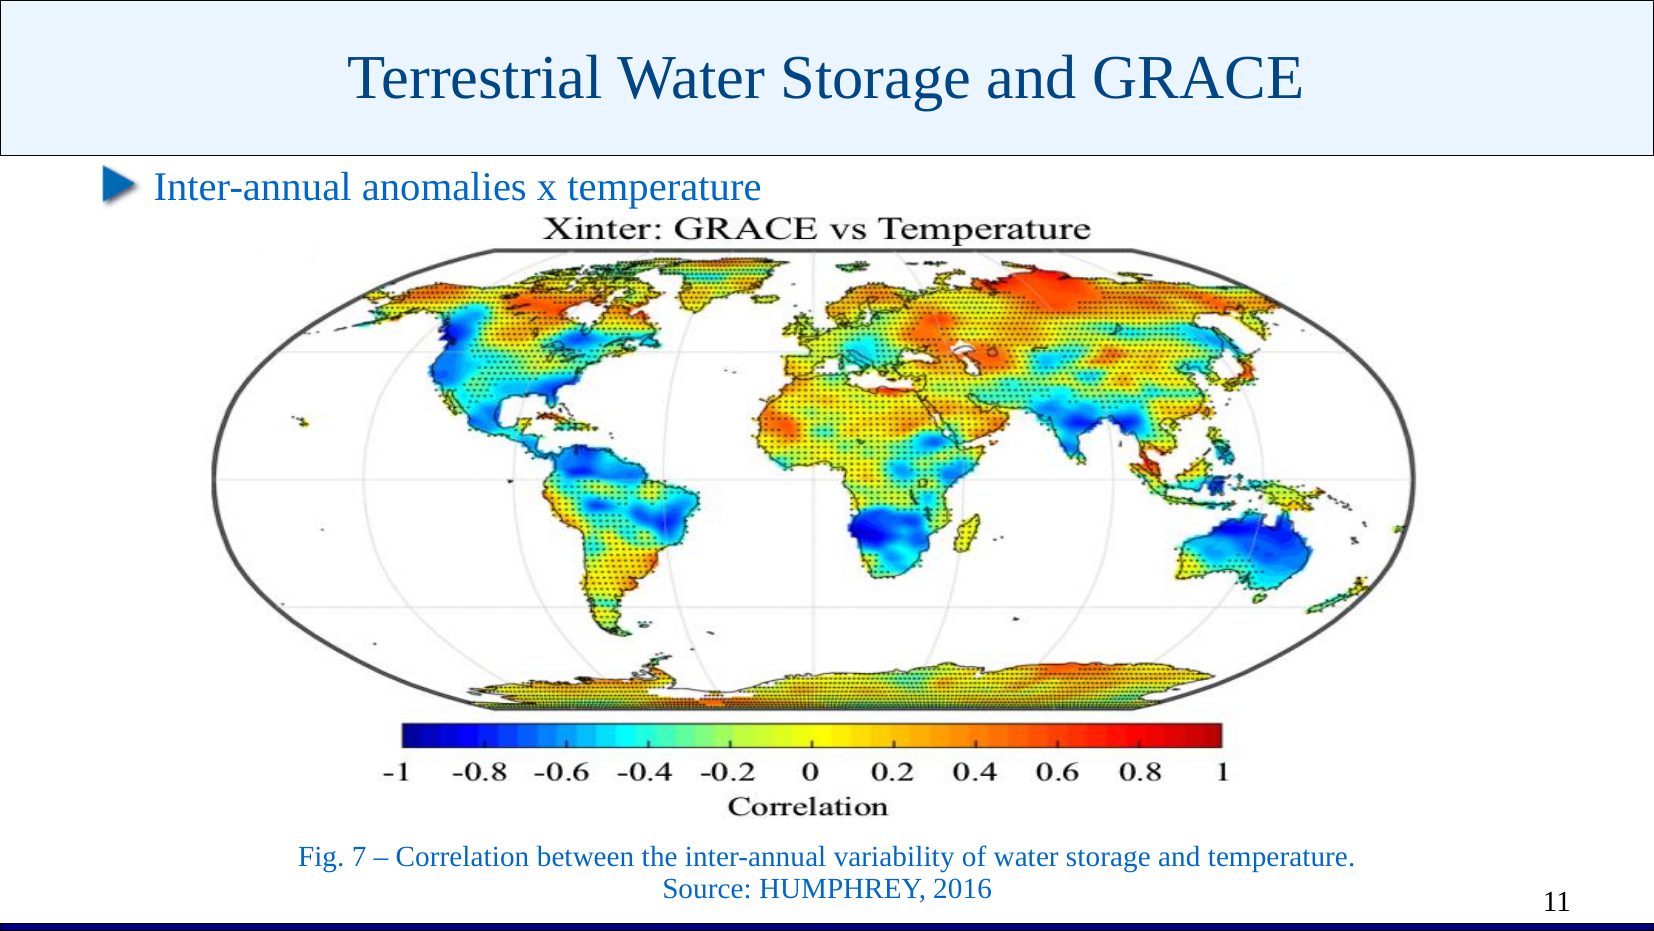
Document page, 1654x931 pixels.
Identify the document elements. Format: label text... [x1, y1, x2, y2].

list Inter-annual anomalies x temperature [82, 164, 1571, 768]
picture [201, 209, 1424, 820]
text_box Fig. 7 – Correlation between the inter-annual variability of water storage and temperature. Source: HUMPHREY, 2016 [283, 832, 1372, 931]
title Terrestrial Water Storage and GRACE [82, 4, 1571, 151]
